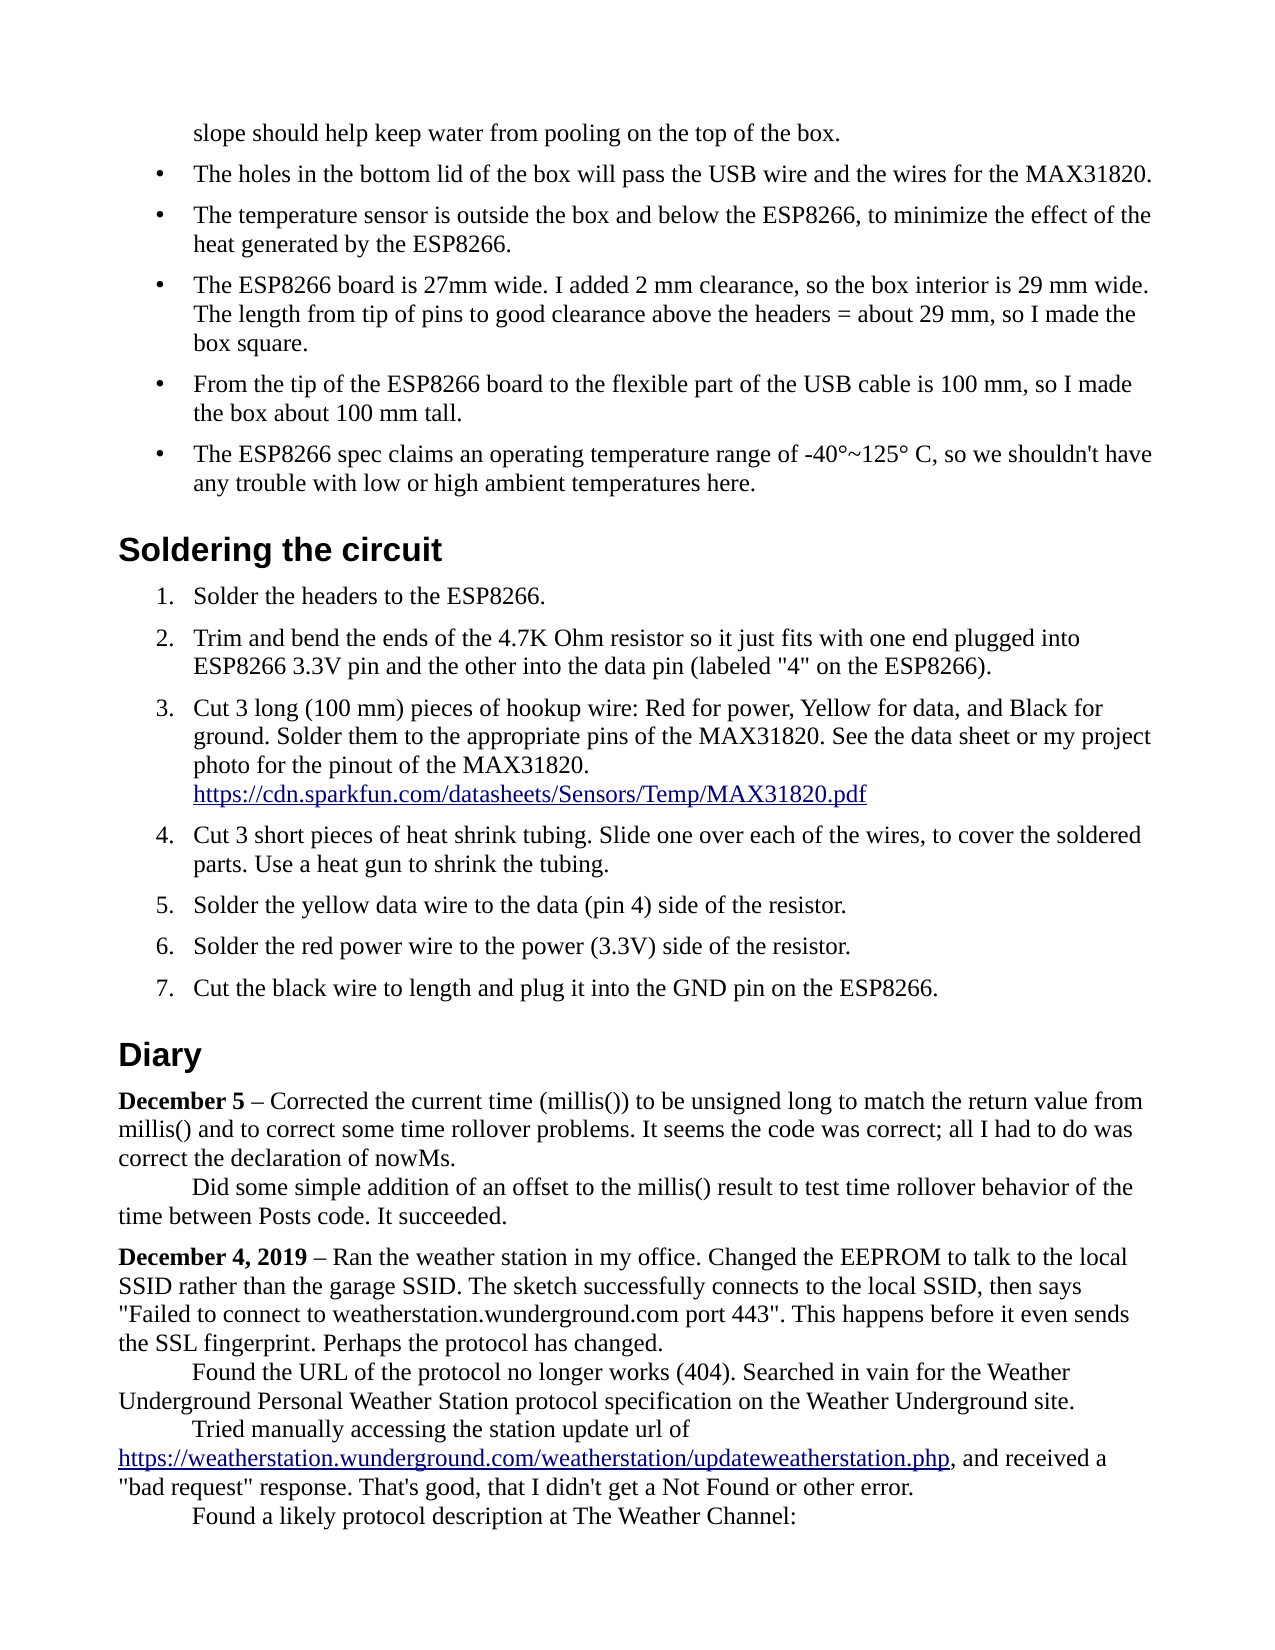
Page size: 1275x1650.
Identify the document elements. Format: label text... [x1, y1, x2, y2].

subtitle Soldering the circuit [118, 530, 1157, 569]
list The temperature sensor is outside the box and below the ESP8266, to minimize the effect of the heat generated by the ESP8266. [156, 201, 1157, 258]
list slope should help keep water from pooling on the top of the box. [156, 118, 1157, 147]
list Trim and bend the ends of the 4.7K Ohm resistor so it just fits with one end plugged into ESP8266 3.3V pin and the other into the data pin (labeled "4" on the ESP8266). [156, 623, 1157, 680]
list Solder the red power wire to the power (3.3V) side of the resistor. [156, 931, 1157, 960]
list Cut the black wire to length and plug it into the GND pin on the ESP8266. [156, 973, 1157, 1001]
list Cut 3 long (100 mm) pieces of hookup wire: Red for power, Yellow for data, and Black for ground. Solder them to the appropriate pins of the MAX31820. See the data sheet or my project photo for the pinout of the MAX31820. https://cdn.sparkfun.com/datasheets/Sensors/Temp/MAX31820.pdf [156, 693, 1157, 808]
text December 5 – Corrected the current time (millis()) to be unsigned long to match the return value from millis() and to correct some time rollover problems. It seems the code was correct; all I had to do was correct the declaration of nowMs. Did some simple addition of an offset to the millis() result to test time rollover behavior of the time between Posts code. It succeeded. [118, 1086, 1157, 1229]
list Solder the headers to the ESP8266. [156, 581, 1157, 610]
list Solder the yellow data wire to the data (pin 4) side of the resistor. [156, 890, 1157, 919]
list Cut 3 short pieces of heat shrink tubing. Slide one over each of the wires, to cover the soldered parts. Use a heat gun to shrink the tubing. [156, 820, 1157, 878]
list The ESP8266 board is 27mm wide. I added 2 mm clearance, so the box interior is 29 mm wide. The length from tip of pins to good clearance above the headers = about 29 mm, so I made the box square. [156, 271, 1157, 357]
list The ESP8266 spec claims an operating temperature range of -40°~125° C, so we shouldn't have any trouble with low or high ambient temperatures here. [156, 439, 1157, 497]
list The holes in the bottom lid of the box will pass the USB wire and the wires for the MAX31820. [156, 159, 1157, 188]
list From the tip of the ESP8266 board to the flexible part of the USB cable is 100 mm, so I made the box about 100 mm tall. [156, 369, 1157, 427]
subtitle Diary [118, 1035, 1157, 1073]
text December 4, 2019 – Ran the weather station in my office. Changed the EEPROM to talk to the local SSID rather than the garage SSID. The sketch successfully connects to the local SSID, then says "Failed to connect to weatherstation.wunderground.com port 443". This happens before it even sends the SSL fingerprint. Perhaps the protocol has changed. Found the URL of the protocol no longer works (404). Searched in vain for the Weather Underground Personal Weather Station protocol specification on the Weather Underground site. Tried manually accessing the station update url of https://weatherstation.wunderground.com/weatherstation/updateweatherstation.php, and received a "bad request" response. That's good, that I didn't get a Not Found or other error. Found a likely protocol description at The Weather Channel: [118, 1242, 1157, 1529]
